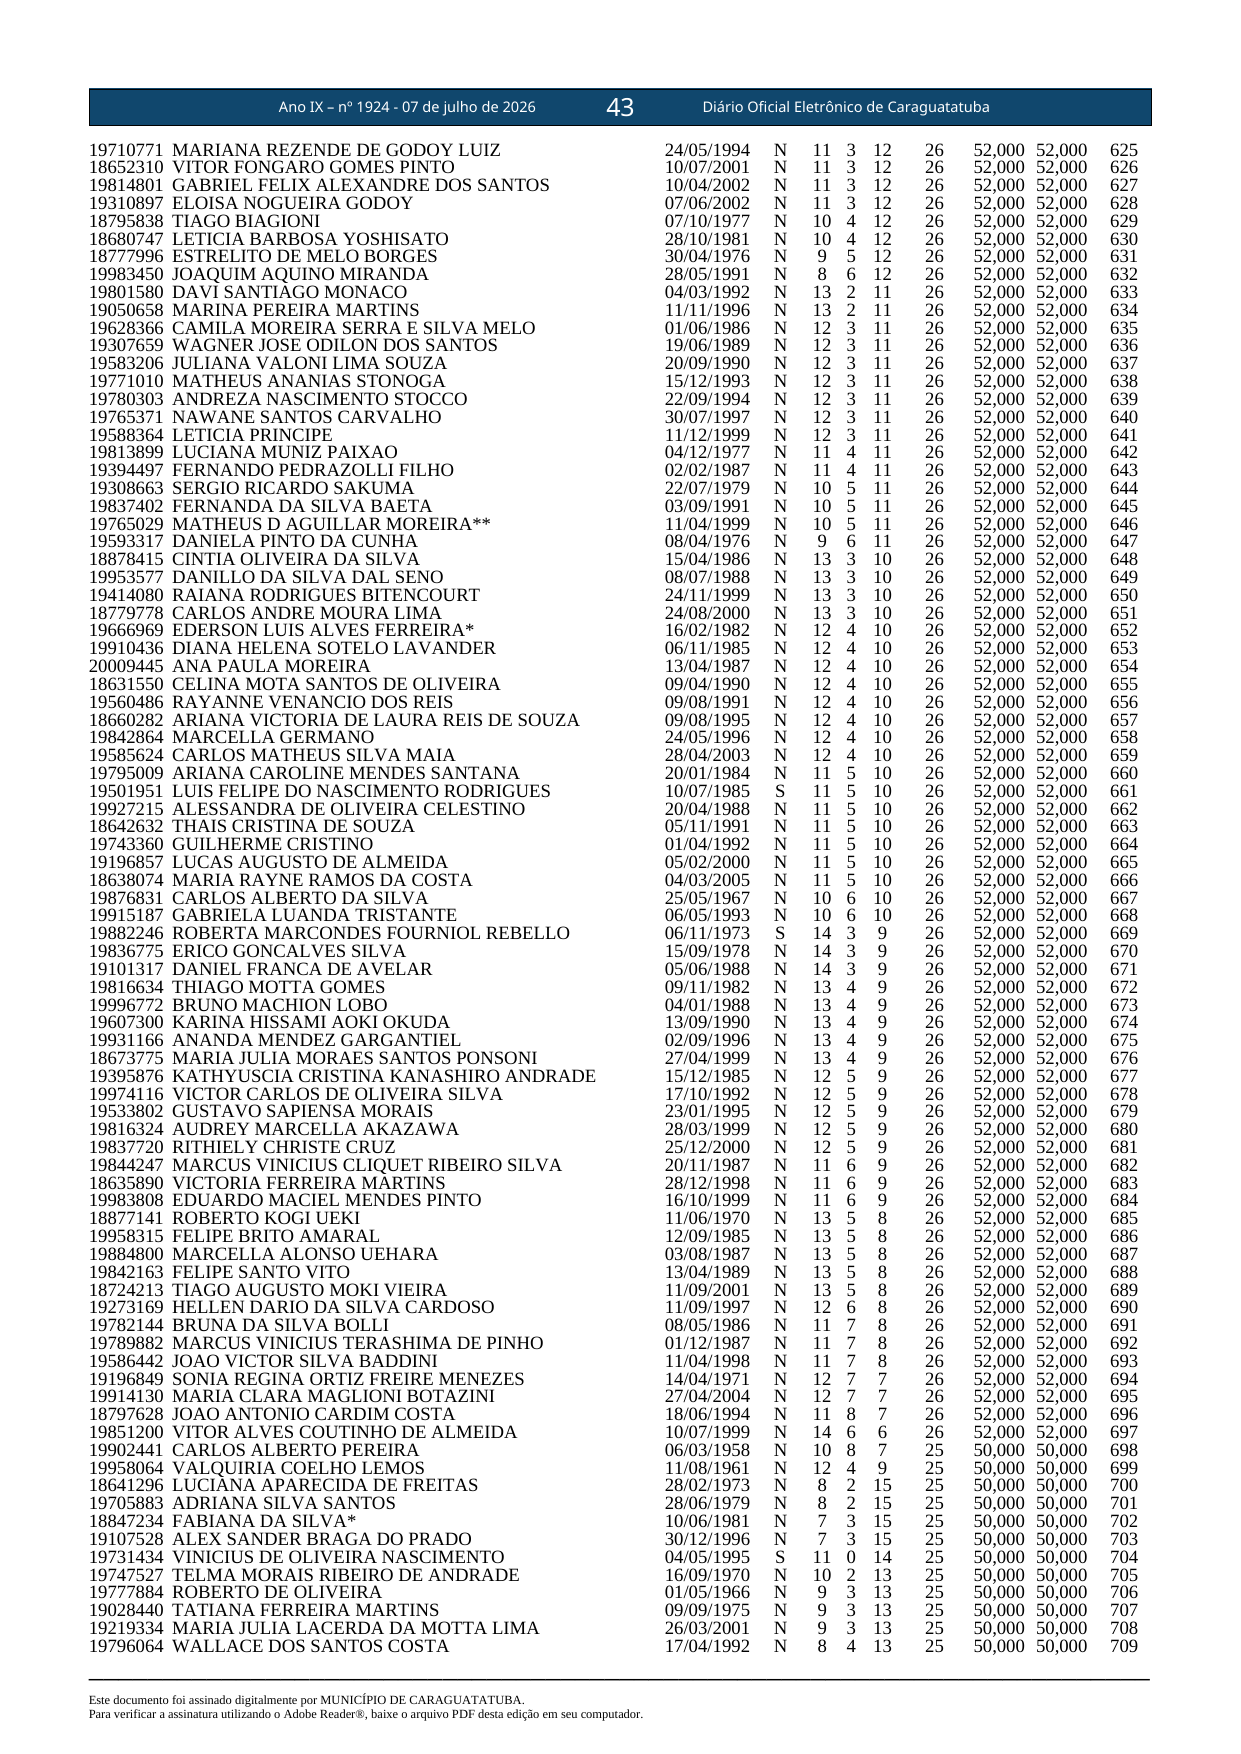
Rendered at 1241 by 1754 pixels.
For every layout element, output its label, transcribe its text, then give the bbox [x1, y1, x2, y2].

text 19307659 WAGNER JOSE ODILON DOS SANTOS 19/06/1989 N 12 3 11 26 52,000 52,000 636 [88, 338, 1152, 356]
text 19501951 LUIS FELIPE DO NASCIMENTO RODRIGUES 10/07/1985 S 11 5 10 26 52,000 52,000 661 [88, 783, 1152, 801]
text 19983450 JOAQUIM AQUINO MIRANDA 28/05/1991 N 8 6 12 26 52,000 52,000 632 [88, 266, 1152, 284]
text 19927215 ALESSANDRA DE OLIVEIRA CELESTINO 20/04/1988 N 11 5 10 26 52,000 52,000 662 [88, 801, 1152, 819]
text 19958064 VALQUIRIA COELHO LEMOS 11/08/1961 N 12 4 9 25 50,000 50,000 699 [88, 1460, 1152, 1478]
text 19310897 ELOISA NOGUEIRA GODOY 07/06/2002 N 11 3 12 26 52,000 52,000 628 [88, 195, 1152, 213]
text 19765029 MATHEUS D AGUILLAR MOREIRA** 11/04/1999 N 10 5 11 26 52,000 52,000 646 [88, 516, 1152, 534]
text 18660282 ARIANA VICTORIA DE LAURA REIS DE SOUZA 09/08/1995 N 12 4 10 26 52,000 52,000 657 [88, 712, 1152, 729]
text 19710771 MARIANA REZENDE DE GODOY LUIZ 24/05/1994 N 11 3 12 26 52,000 52,000 625 [88, 142, 1152, 159]
text 18680747 LETICIA BARBOSA YOSHISATO 28/10/1981 N 10 4 12 26 52,000 52,000 630 [88, 231, 1152, 249]
text 19953577 DANILLO DA SILVA DAL SENO 08/07/1988 N 13 3 10 26 52,000 52,000 649 [88, 569, 1152, 587]
text 19782144 BRUNA DA SILVA BOLLI 08/05/1986 N 11 7 8 26 52,000 52,000 691 [88, 1317, 1152, 1335]
text 19931166 ANANDA MENDEZ GARGANTIEL 02/09/1996 N 13 4 9 26 52,000 52,000 675 [88, 1032, 1152, 1050]
text 19842163 FELIPE SANTO VITO 13/04/1989 N 13 5 8 26 52,000 52,000 688 [88, 1264, 1152, 1282]
text 19585624 CARLOS MATHEUS SILVA MAIA 28/04/2003 N 12 4 10 26 52,000 52,000 659 [88, 747, 1152, 765]
text 18642632 THAIS CRISTINA DE SOUZA 05/11/1991 N 11 5 10 26 52,000 52,000 663 [88, 819, 1152, 836]
text 19765371 NAWANE SANTOS CARVALHO 30/07/1997 N 12 3 11 26 52,000 52,000 640 [88, 409, 1152, 427]
text 19101317 DANIEL FRANCA DE AVELAR 05/06/1988 N 14 3 9 26 52,000 52,000 671 [88, 961, 1152, 979]
text 19780303 ANDREZA NASCIMENTO STOCCO 22/09/1994 N 12 3 11 26 52,000 52,000 639 [88, 391, 1152, 409]
text 19731434 VINICIUS DE OLIVEIRA NASCIMENTO 04/05/1995 S 11 0 14 25 50,000 50,000 704 [88, 1549, 1152, 1567]
text 18635890 VICTORIA FERREIRA MARTINS 28/12/1998 N 11 6 9 26 52,000 52,000 683 [88, 1175, 1152, 1193]
text 19882246 ROBERTA MARCONDES FOURNIOL REBELLO 06/11/1973 S 14 3 9 26 52,000 52,000 669 [88, 926, 1152, 943]
text 19844247 MARCUS VINICIUS CLIQUET RIBEIRO SILVA 20/11/1987 N 11 6 9 26 52,000 52,000 682 [88, 1157, 1152, 1175]
text 18673775 MARIA JULIA MORAES SANTOS PONSONI 27/04/1999 N 13 4 9 26 52,000 52,000 676 [88, 1050, 1152, 1068]
text 19816634 THIAGO MOTTA GOMES 09/11/1982 N 13 4 9 26 52,000 52,000 672 [88, 979, 1152, 997]
text 19196849 SONIA REGINA ORTIZ FREIRE MENEZES 14/04/1971 N 12 7 7 26 52,000 52,000 694 [88, 1371, 1152, 1389]
text 19628366 CAMILA MOREIRA SERRA E SILVA MELO 01/06/1986 N 12 3 11 26 52,000 52,000 635 [88, 320, 1152, 338]
text 19910436 DIANA HELENA SOTELO LAVANDER 06/11/1985 N 12 4 10 26 52,000 52,000 653 [88, 641, 1152, 658]
text 18779778 CARLOS ANDRE MOURA LIMA 24/08/2000 N 13 3 10 26 52,000 52,000 651 [88, 605, 1152, 623]
text 19789882 MARCUS VINICIUS TERASHIMA DE PINHO 01/12/1987 N 11 7 8 26 52,000 52,000 692 [88, 1335, 1152, 1353]
text 19583206 JULIANA VALONI LIMA SOUZA 20/09/1990 N 12 3 11 26 52,000 52,000 637 [88, 356, 1152, 373]
text 19837720 RITHIELY CHRISTE CRUZ 25/12/2000 N 12 5 9 26 52,000 52,000 681 [88, 1139, 1152, 1157]
text 19777884 ROBERTO DE OLIVEIRA 01/05/1966 N 9 3 13 25 50,000 50,000 706 [88, 1584, 1152, 1602]
text 18724213 TIAGO AUGUSTO MOKI VIEIRA 11/09/2001 N 13 5 8 26 52,000 52,000 689 [88, 1282, 1152, 1299]
text 19974116 VICTOR CARLOS DE OLIVEIRA SILVA 17/10/1992 N 12 5 9 26 52,000 52,000 678 [88, 1086, 1152, 1104]
text 19196857 LUCAS AUGUSTO DE ALMEIDA 05/02/2000 N 11 5 10 26 52,000 52,000 665 [88, 854, 1152, 872]
text 19816324 AUDREY MARCELLA AKAZAWA 28/03/1999 N 12 5 9 26 52,000 52,000 680 [88, 1121, 1152, 1139]
text 18797628 JOAO ANTONIO CARDIM COSTA 18/06/1994 N 11 8 7 26 52,000 52,000 696 [88, 1406, 1152, 1424]
text 19107528 ALEX SANDER BRAGA DO PRADO 30/12/1996 N 7 3 15 25 50,000 50,000 703 [88, 1531, 1152, 1549]
text 19607300 KARINA HISSAMI AOKI OKUDA 13/09/1990 N 13 4 9 26 52,000 52,000 674 [88, 1014, 1152, 1032]
text 19273169 HELLEN DARIO DA SILVA CARDOSO 11/09/1997 N 12 6 8 26 52,000 52,000 690 [88, 1299, 1152, 1317]
text 20009445 ANA PAULA MOREIRA 13/04/1987 N 12 4 10 26 52,000 52,000 654 [88, 658, 1152, 676]
text 19915187 GABRIELA LUANDA TRISTANTE 06/05/1993 N 10 6 10 26 52,000 52,000 668 [88, 908, 1152, 926]
text 18641296 LUCIANA APARECIDA DE FREITAS 28/02/1973 N 8 2 15 25 50,000 50,000 700 [88, 1478, 1152, 1496]
text 19743360 GUILHERME CRISTINO 01/04/1992 N 11 5 10 26 52,000 52,000 664 [88, 836, 1152, 854]
text 19814801 GABRIEL FELIX ALEXANDRE DOS SANTOS 10/04/2002 N 11 3 12 26 52,000 52,000 627 [88, 177, 1152, 195]
text 19705883 ADRIANA SILVA SANTOS 28/06/1979 N 8 2 15 25 50,000 50,000 701 [88, 1496, 1152, 1513]
text 19747527 TELMA MORAIS RIBEIRO DE ANDRADE 16/09/1970 N 10 2 13 25 50,000 50,000 705 [88, 1567, 1152, 1584]
text 19801580 DAVI SANTIAGO MONACO 04/03/1992 N 13 2 11 26 52,000 52,000 633 [88, 284, 1152, 302]
text 19996772 BRUNO MACHION LOBO 04/01/1988 N 13 4 9 26 52,000 52,000 673 [88, 997, 1152, 1014]
text 19958315 FELIPE BRITO AMARAL 12/09/1985 N 13 5 8 26 52,000 52,000 686 [88, 1228, 1152, 1246]
text 18631550 CELINA MOTA SANTOS DE OLIVEIRA 09/04/1990 N 12 4 10 26 52,000 52,000 655 [88, 676, 1152, 694]
text 19914130 MARIA CLARA MAGLIONI BOTAZINI 27/04/2004 N 12 7 7 26 52,000 52,000 695 [88, 1389, 1152, 1406]
text 19414080 RAIANA RODRIGUES BITENCOURT 24/11/1999 N 13 3 10 26 52,000 52,000 650 [88, 587, 1152, 605]
text 19586442 JOAO VICTOR SILVA BADDINI 11/04/1998 N 11 7 8 26 52,000 52,000 693 [88, 1353, 1152, 1371]
text 19308663 SERGIO RICARDO SAKUMA 22/07/1979 N 10 5 11 26 52,000 52,000 644 [88, 480, 1152, 498]
text 19588364 LETICIA PRINCIPE 11/12/1999 N 12 3 11 26 52,000 52,000 641 [88, 427, 1152, 444]
text 19219334 MARIA JULIA LACERDA DA MOTTA LIMA 26/03/2001 N 9 3 13 25 50,000 50,000 708 [88, 1620, 1152, 1638]
text 19593317 DANIELA PINTO DA CUNHA 08/04/1976 N 9 6 11 26 52,000 52,000 647 [88, 534, 1152, 551]
text 19795009 ARIANA CAROLINE MENDES SANTANA 20/01/1984 N 11 5 10 26 52,000 52,000 660 [88, 765, 1152, 783]
text 18638074 MARIA RAYNE RAMOS DA COSTA 04/03/2005 N 11 5 10 26 52,000 52,000 666 [88, 872, 1152, 890]
text 19902441 CARLOS ALBERTO PEREIRA 06/03/1958 N 10 8 7 25 50,000 50,000 698 [88, 1442, 1152, 1460]
text 19813899 LUCIANA MUNIZ PAIXAO 04/12/1977 N 11 4 11 26 52,000 52,000 642 [88, 444, 1152, 462]
text 19395876 KATHYUSCIA CRISTINA KANASHIRO ANDRADE 15/12/1985 N 12 5 9 26 52,000 52,000 677 [88, 1068, 1152, 1086]
text 19533802 GUSTAVO SAPIENSA MORAIS 23/01/1995 N 12 5 9 26 52,000 52,000 679 [88, 1104, 1152, 1121]
text 19884800 MARCELLA ALONSO UEHARA 03/08/1987 N 13 5 8 26 52,000 52,000 687 [88, 1246, 1152, 1264]
text 19836775 ERICO GONCALVES SILVA 15/09/1978 N 14 3 9 26 52,000 52,000 670 [88, 943, 1152, 961]
text 19771010 MATHEUS ANANIAS STONOGA 15/12/1993 N 12 3 11 26 52,000 52,000 638 [88, 373, 1152, 391]
text 18847234 FABIANA DA SILVA* 10/06/1981 N 7 3 15 25 50,000 50,000 702 [88, 1513, 1152, 1531]
text 19851200 VITOR ALVES COUTINHO DE ALMEIDA 10/07/1999 N 14 6 6 26 52,000 52,000 697 [88, 1424, 1152, 1442]
text 19050658 MARINA PEREIRA MARTINS 11/11/1996 N 13 2 11 26 52,000 52,000 634 [88, 302, 1152, 320]
text 19394497 FERNANDO PEDRAZOLLI FILHO 02/02/1987 N 11 4 11 26 52,000 52,000 643 [88, 462, 1152, 480]
text 19837402 FERNANDA DA SILVA BAETA 03/09/1991 N 10 5 11 26 52,000 52,000 645 [88, 498, 1152, 516]
text 19560486 RAYANNE VENANCIO DOS REIS 09/08/1991 N 12 4 10 26 52,000 52,000 656 [88, 694, 1152, 712]
text 18652310 VITOR FONGARO GOMES PINTO 10/07/2001 N 11 3 12 26 52,000 52,000 626 [88, 159, 1152, 177]
text 18795838 TIAGO BIAGIONI 07/10/1977 N 10 4 12 26 52,000 52,000 629 [88, 213, 1152, 231]
text 19796064 WALLACE DOS SANTOS COSTA 17/04/1992 N 8 4 13 25 50,000 50,000 709 [88, 1638, 1152, 1656]
text 19983808 EDUARDO MACIEL MENDES PINTO 16/10/1999 N 11 6 9 26 52,000 52,000 684 [88, 1193, 1152, 1211]
text 18877141 ROBERTO KOGI UEKI 11/06/1970 N 13 5 8 26 52,000 52,000 685 [88, 1211, 1152, 1228]
text 19666969 EDERSON LUIS ALVES FERREIRA* 16/02/1982 N 12 4 10 26 52,000 52,000 652 [88, 623, 1152, 641]
text 19876831 CARLOS ALBERTO DA SILVA 25/05/1967 N 10 6 10 26 52,000 52,000 667 [88, 890, 1152, 908]
text 18777996 ESTRELITO DE MELO BORGES 30/04/1976 N 9 5 12 26 52,000 52,000 631 [88, 249, 1152, 266]
text 19842864 MARCELLA GERMANO 24/05/1996 N 12 4 10 26 52,000 52,000 658 [88, 729, 1152, 747]
text 19028440 TATIANA FERREIRA MARTINS 09/09/1975 N 9 3 13 25 50,000 50,000 707 [88, 1602, 1152, 1620]
text 18878415 CINTIA OLIVEIRA DA SILVA 15/04/1986 N 13 3 10 26 52,000 52,000 648 [88, 551, 1152, 569]
